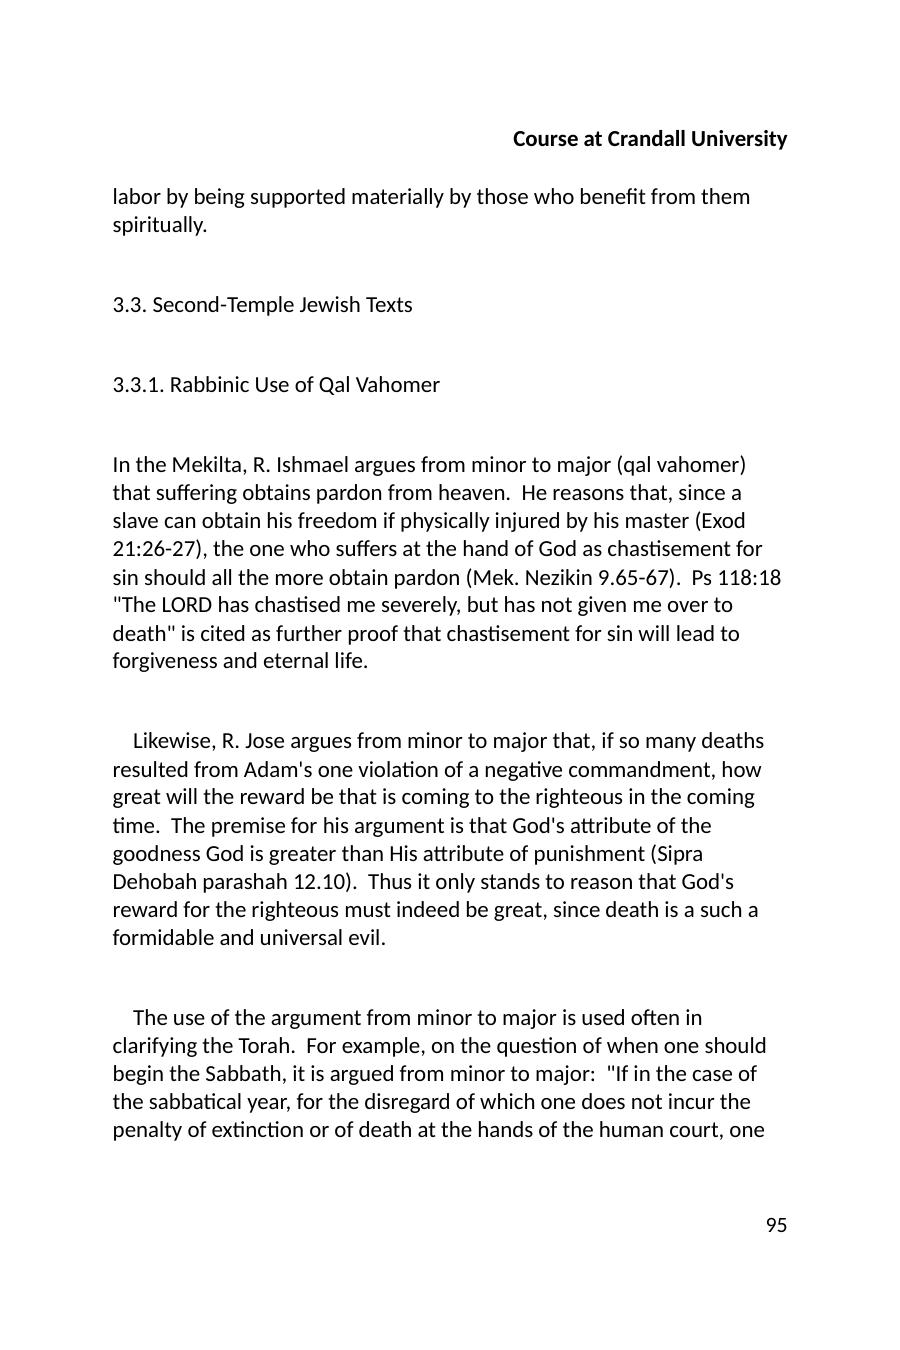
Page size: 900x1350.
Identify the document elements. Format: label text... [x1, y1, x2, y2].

text The use of the argument from minor to major is used often in clarifying the Torah. For example, on the question of when one should begin the Sabbath, it is argued from minor to major: "If in the case of the sabbatical year, for the disregard of which one does not incur the penalty of extinction or of death at the hands of the human court, one [112, 1003, 787, 1143]
text Likewise, R. Jose argues from minor to major that, if so many deaths resulted from Adam's one violation of a negative commandment, how great will the reward be that is coming to the righteous in the coming time. The premise for his argument is that God's attribute of the goodness God is greater than His attribute of punishment (Sipra Dehobah parashah 12.10). Thus it only stands to reason that God's reward for the righteous must indeed be great, since death is a such a formidable and universal evil. [112, 727, 787, 951]
text 3.3.1. Rabbinic Use of Qal Vahomer [112, 371, 787, 398]
text In the Mekilta, R. Ishmael argues from minor to major (qal vahomer) that suffering obtains pardon from heaven. He reasons that, since a slave can obtain his freedom if physically injured by his master (Exod 21:26-27), the one who suffers at the hand of God as chastisement for sin should all the more obtain pardon (Mek. Nezikin 9.65-67). Ps 118:18 "The LORD has chastised me severely, but has not given me over to death" is cited as further proof that chastisement for sin will lead to forgiveness and eternal life. [112, 451, 787, 675]
text 3.3. Second-Temple Jewish Texts [112, 291, 787, 318]
text labor by being supported materially by those who benefit from them spiritually. [112, 182, 787, 238]
